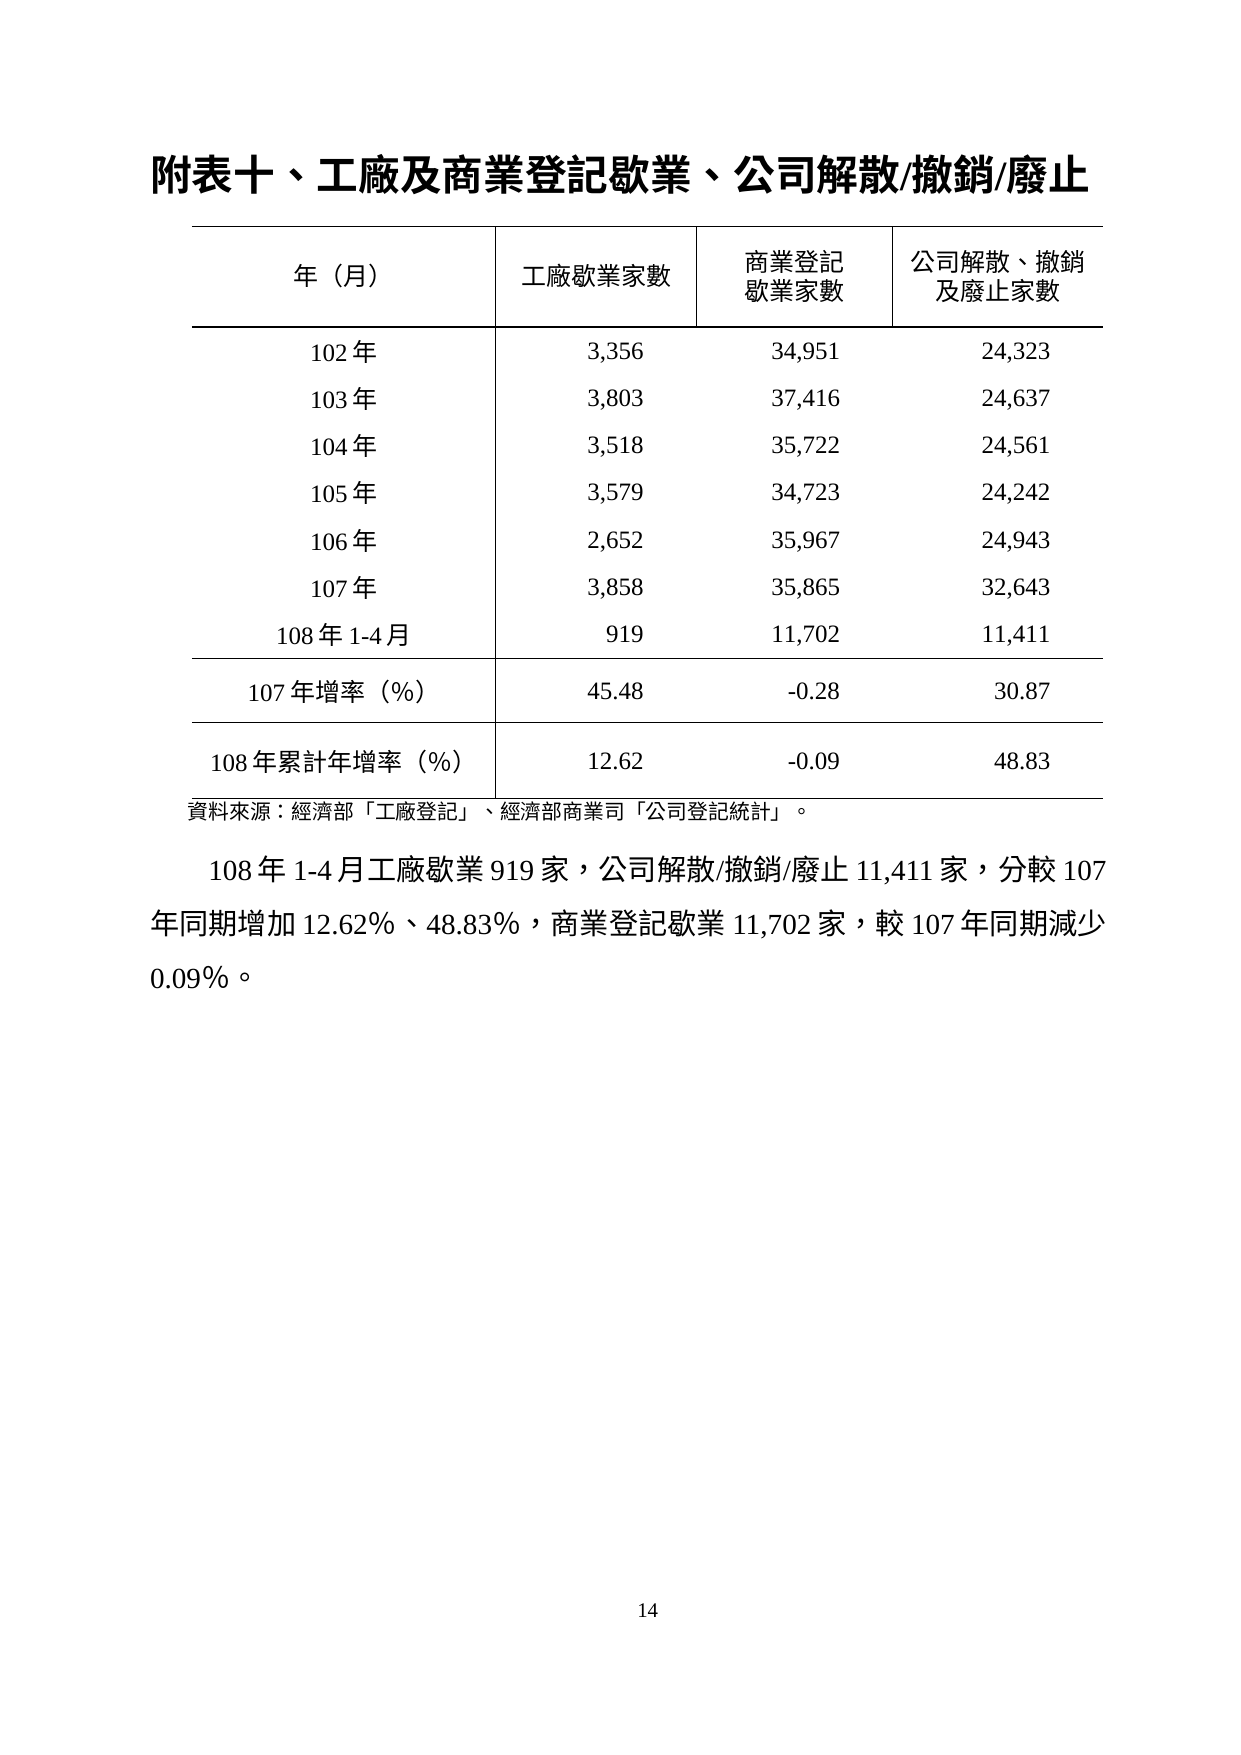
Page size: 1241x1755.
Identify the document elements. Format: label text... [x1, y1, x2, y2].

table_cell 106年 [192, 516, 495, 563]
table_cell 45.48 [496, 659, 696, 722]
table_cell 107年 [192, 563, 495, 610]
table_cell 24,242 [893, 468, 1103, 516]
table_cell 104年 [192, 421, 495, 468]
table_header 公司解散、撤銷 及廢止家數 [893, 227, 1103, 326]
table_header 商業登記 歇業家數 [697, 227, 892, 326]
table_cell 11,702 [696, 610, 893, 657]
table_cell 919 [496, 610, 696, 657]
table_cell -0.09 [696, 723, 893, 798]
table_cell 37,416 [696, 374, 893, 421]
table_cell 11,411 [893, 610, 1103, 657]
text 資料來源：經濟部「工廠登記」、經濟部商業司「公司登記統計」。 [187, 799, 1071, 824]
table_header 工廠歇業家數 [496, 227, 696, 326]
table_cell 3,858 [496, 563, 696, 610]
table_cell 32,643 [893, 563, 1103, 610]
table_cell 3,356 [496, 328, 696, 374]
table_cell 35,865 [696, 563, 893, 610]
table_cell 35,967 [696, 516, 893, 563]
text 108年1-4月工廠歇業919家，公司解散/撤銷/廢止11,411家，分較107年同期增加12.62％、48.83％，商業登記歇業11,702家，較107年同期減少0.09％。 [150, 837, 1107, 999]
table_cell 34,723 [696, 468, 893, 516]
table_cell -0.28 [696, 659, 893, 722]
table_cell 24,323 [893, 328, 1103, 374]
table_cell 12.62 [496, 723, 696, 798]
table_cell 30.87 [893, 659, 1103, 722]
table_cell 108年累計年增率（％） [192, 723, 495, 798]
table_cell 108年1-4月 [192, 610, 495, 657]
table_cell 3,803 [496, 374, 696, 421]
table_header 年（月） [192, 227, 495, 326]
table_cell 34,951 [696, 328, 893, 374]
table_cell 105年 [192, 468, 495, 516]
table_cell 3,579 [496, 468, 696, 516]
table_cell 24,637 [893, 374, 1103, 421]
text 附表十、工廠及商業登記歇業、公司解散/撤銷/廢止 [150, 147, 1107, 201]
table_cell 35,722 [696, 421, 893, 468]
table_cell 102年 [192, 328, 495, 374]
table_cell 24,561 [893, 421, 1103, 468]
table_cell 103年 [192, 374, 495, 421]
table_cell 3,518 [496, 421, 696, 468]
table_cell 2,652 [496, 516, 696, 563]
table_cell 24,943 [893, 516, 1103, 563]
table_cell 107年增率（％） [192, 659, 495, 722]
table_cell 48.83 [893, 723, 1103, 798]
